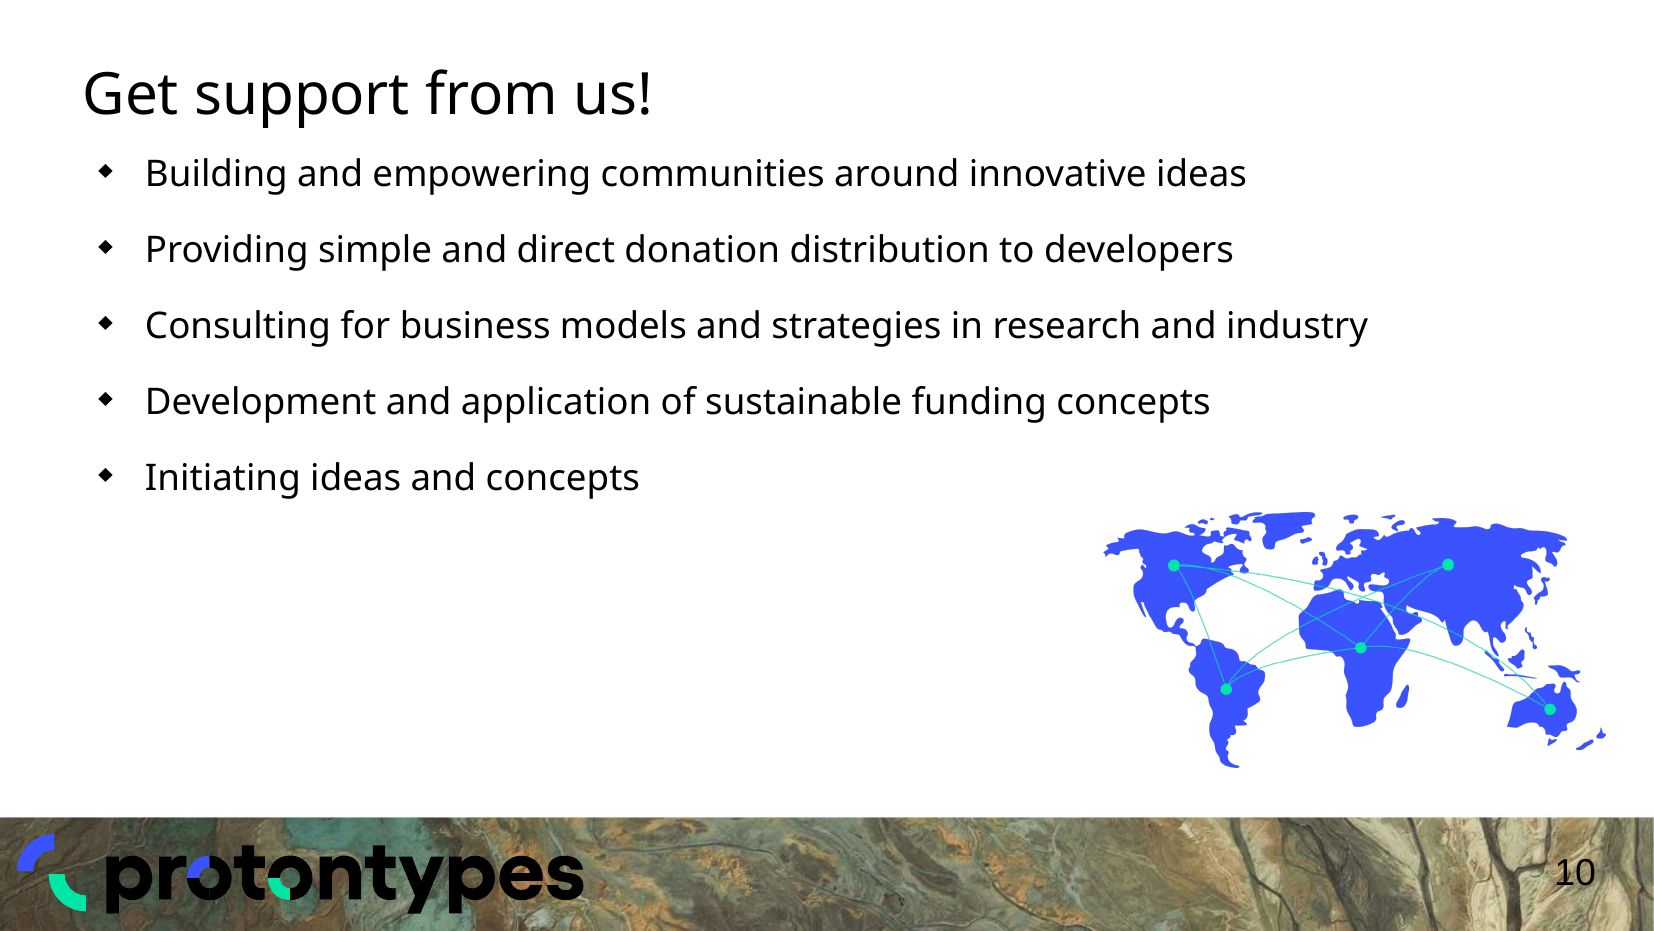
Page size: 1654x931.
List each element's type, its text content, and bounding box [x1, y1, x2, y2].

picture [0, 0, 1654, 931]
list Building and empowering communities around innovative ideas Providing simple and direct donation distribution to developers Consulting for business models and strategies in research and industry Development and application of sustainable funding concepts Initiating ideas and concepts [82, 147, 1571, 502]
title Get support from us! [82, 37, 1571, 147]
